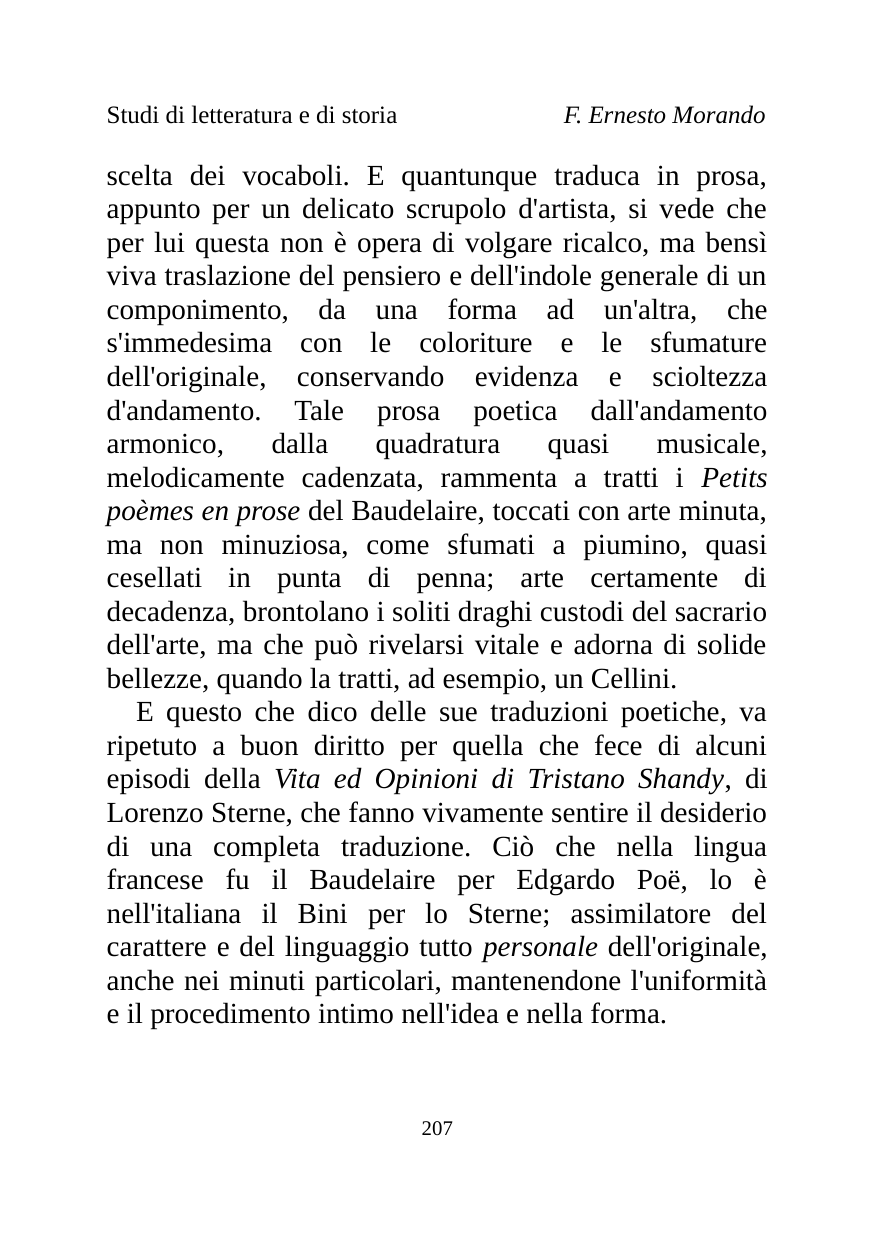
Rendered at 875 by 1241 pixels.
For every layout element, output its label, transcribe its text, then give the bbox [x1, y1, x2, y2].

text scelta dei vocaboli. E quantunque traduca in prosa, appunto per un delicato scrupolo d'artista, si vede che per lui questa non è opera di volgare ricalco, ma bensì viva traslazione del pensiero e dell'indole generale di un componimento, da una forma ad un'altra, che s'immedesima con le coloriture e le sfumature dell'originale, conservando evidenza e scioltezza d'andamento. Tale prosa poetica dall'andamento armonico, dalla quadratura quasi musicale, melodicamente cadenzata, rammenta a tratti i Petits poèmes en prose del Baudelaire, toccati con arte minuta, ma non minuziosa, come sfumati a piumino, quasi cesellati in punta di penna; arte certamente di decadenza, brontolano i soliti draghi custodi del sacrario dell'arte, ma che può rivelarsi vitale e adorna di solide bellezze, quando la tratti, ad esempio, un Cellini. [106, 158, 768, 694]
text E questo che dico delle sue traduzioni poetiche, va ripetuto a buon diritto per quella che fece di alcuni episodi della Vita ed Opinioni di Tristano Shandy, di Lorenzo Sterne, che fanno vivamente sentire il desiderio di una completa traduzione. Ciò che nella lingua francese fu il Baudelaire per Edgardo Poë, lo è nell'italiana il Bini per lo Sterne; assimilatore del carattere e del linguaggio tutto personale dell'originale, anche nei minuti particolari, mantenendone l'uniformità e il procedimento intimo nell'idea e nella forma. [106, 694, 768, 1030]
